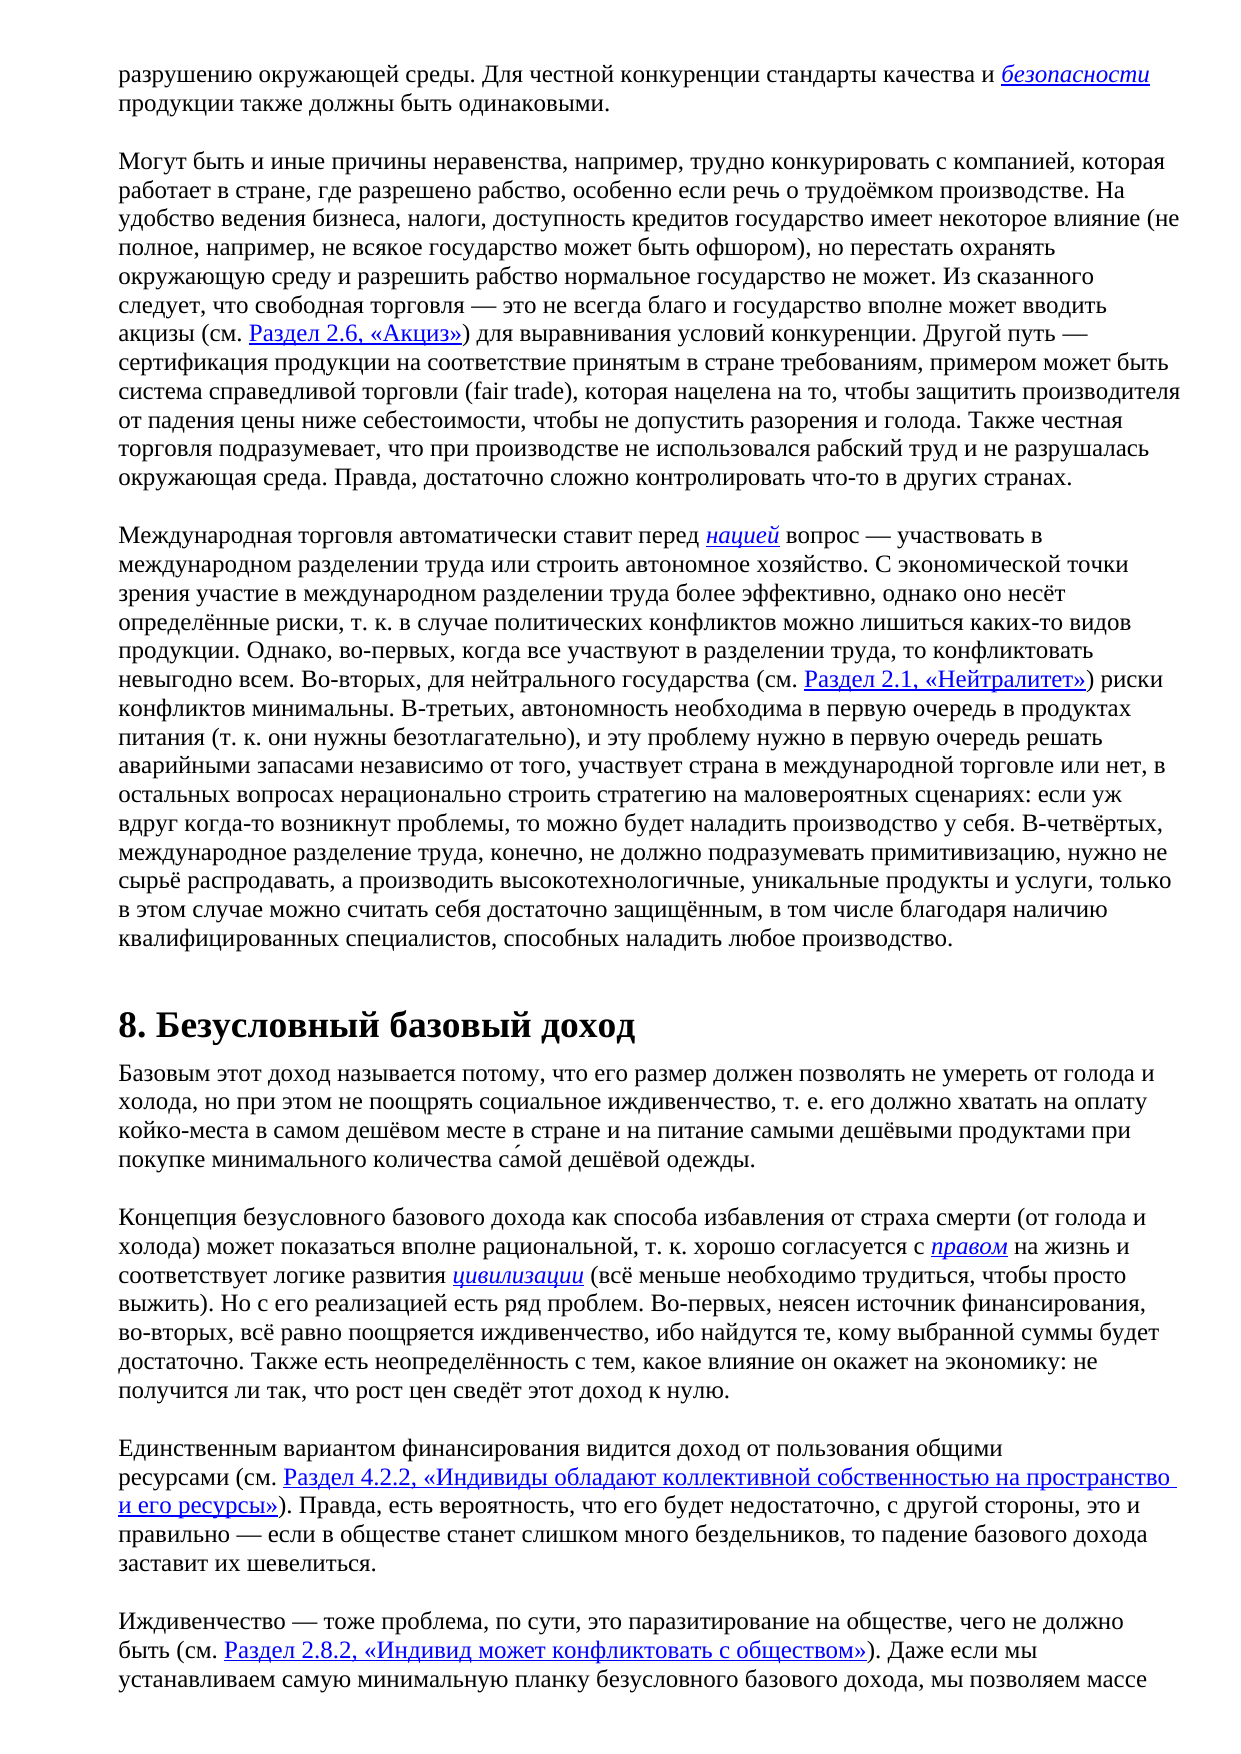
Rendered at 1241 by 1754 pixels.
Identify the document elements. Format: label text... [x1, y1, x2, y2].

text Единственным вариантом финансирования видится доход от пользования общими ресурсами (см. Раздел 4.2.2, «Индивиды обладают коллективной собственностью на пространство и его ресурсы»). Правда, есть вероятность, что его будет недостаточно, с другой стороны, это и правильно — если в обществе станет слишком много бездельников, то падение базового дохода заставит их шевелиться. [118, 1433, 1181, 1577]
text Концепция безусловного базового дохода как способа избавления от страха смерти (от голода и холода) может показаться вполне рациональной, т. к. хорошо согласуется с правом на жизнь и соответствует логике развития цивилизации (всё меньше необходимо трудиться, чтобы просто выжить). Но с его реализацией есть ряд проблем. Во-первых, неясен источник финансирования, во-вторых, всё равно поощряется иждивенчество, ибо найдутся те, кому выбранной суммы будет достаточно. Также есть неопределённость с тем, какое влияние он окажет на экономику: не получится ли так, что рост цен сведёт этот доход к нулю. [118, 1202, 1181, 1403]
text Иждивенчество — тоже проблема, по сути, это паразитирование на обществе, чего не должно быть (см. Раздел 2.8.2, «Индивид может конфликтовать с обществом»). Даже если мы устанавливаем самую минимальную планку безусловного базового дохода, мы позволяем массе [118, 1606, 1181, 1692]
text Международная торговля автоматически ставит перед нацией вопрос — участвовать в международном разделении труда или строить автономное хозяйство. С экономической точки зрения участие в международном разделении труда более эффективно, однако оно несёт определённые риски, т. к. в случае политических конфликтов можно лишиться каких-то видов продукции. Однако, во-первых, когда все участвуют в разделении труда, то конфликтовать невыгодно всем. Во-вторых, для нейтрального государства (см. Раздел 2.1, «Нейтралитет») риски конфликтов минимальны. В-третьих, автономность необходима в первую очередь в продуктах питания (т. к. они нужны безотлагательно), и эту проблему нужно в первую очередь решать аварийными запасами независимо от того, участвует страна в международной торговле или нет, в остальных вопросах нерационально строить стратегию на маловероятных сценариях: если уж вдруг когда-то возникнут проблемы, то можно будет наладить производство у себя. В-четвёртых, международное разделение труда, конечно, не должно подразумевать примитивизацию, нужно не сырьё распродавать, а производить высокотехнологичные, уникальные продукты и услуги, только в этом случае можно считать себя достаточно защищённым, в том числе благодаря наличию квалифицированных специалистов, способных наладить любое производство. [118, 521, 1181, 952]
text Базовым этот доход называется потому, что его размер должен позволять не умереть от голода и холода, но при этом не поощрять социальное иждивенчество, т. е. его должно хватать на оплату койко-места в самом дешёвом месте в стране и на питание самыми дешёвыми продуктами при покупке минимального количества са́мой дешёвой одежды. [118, 1058, 1181, 1173]
text разрушению окружающей среды. Для честной конкуренции стандарты качества и безопасности продукции также должны быть одинаковыми. [118, 59, 1181, 117]
text Могут быть и иные причины неравенства, например, трудно конкурировать с компанией, которая работает в стране, где разрешено рабство, особенно если речь о трудоёмком производстве. На удобство ведения бизнеса, налоги, доступность кредитов государство имеет некоторое влияние (не полное, например, не всякое государство может быть офшором), но перестать охранять окружающую среду и разрешить рабство нормальное государство не может. Из сказанного следует, что свободная торговля — это не всегда благо и государство вполне может вводить акцизы (см. Раздел 2.6, «Акциз») для выравнивания условий конкуренции. Другой путь — сертификация продукции на соответствие принятым в стране требованиям, примером может быть система справедливой торговли (fair trade), которая нацелена на то, чтобы защитить производителя от падения цены ниже себестоимости, чтобы не допустить разорения и голода. Также честная торговля подразумевает, что при производстве не использовался рабский труд и не разрушалась окружающая среда. Правда, достаточно сложно контролировать что-то в других странах. [118, 146, 1181, 491]
subtitle 8. Безусловный базовый доход [118, 1002, 1181, 1045]
